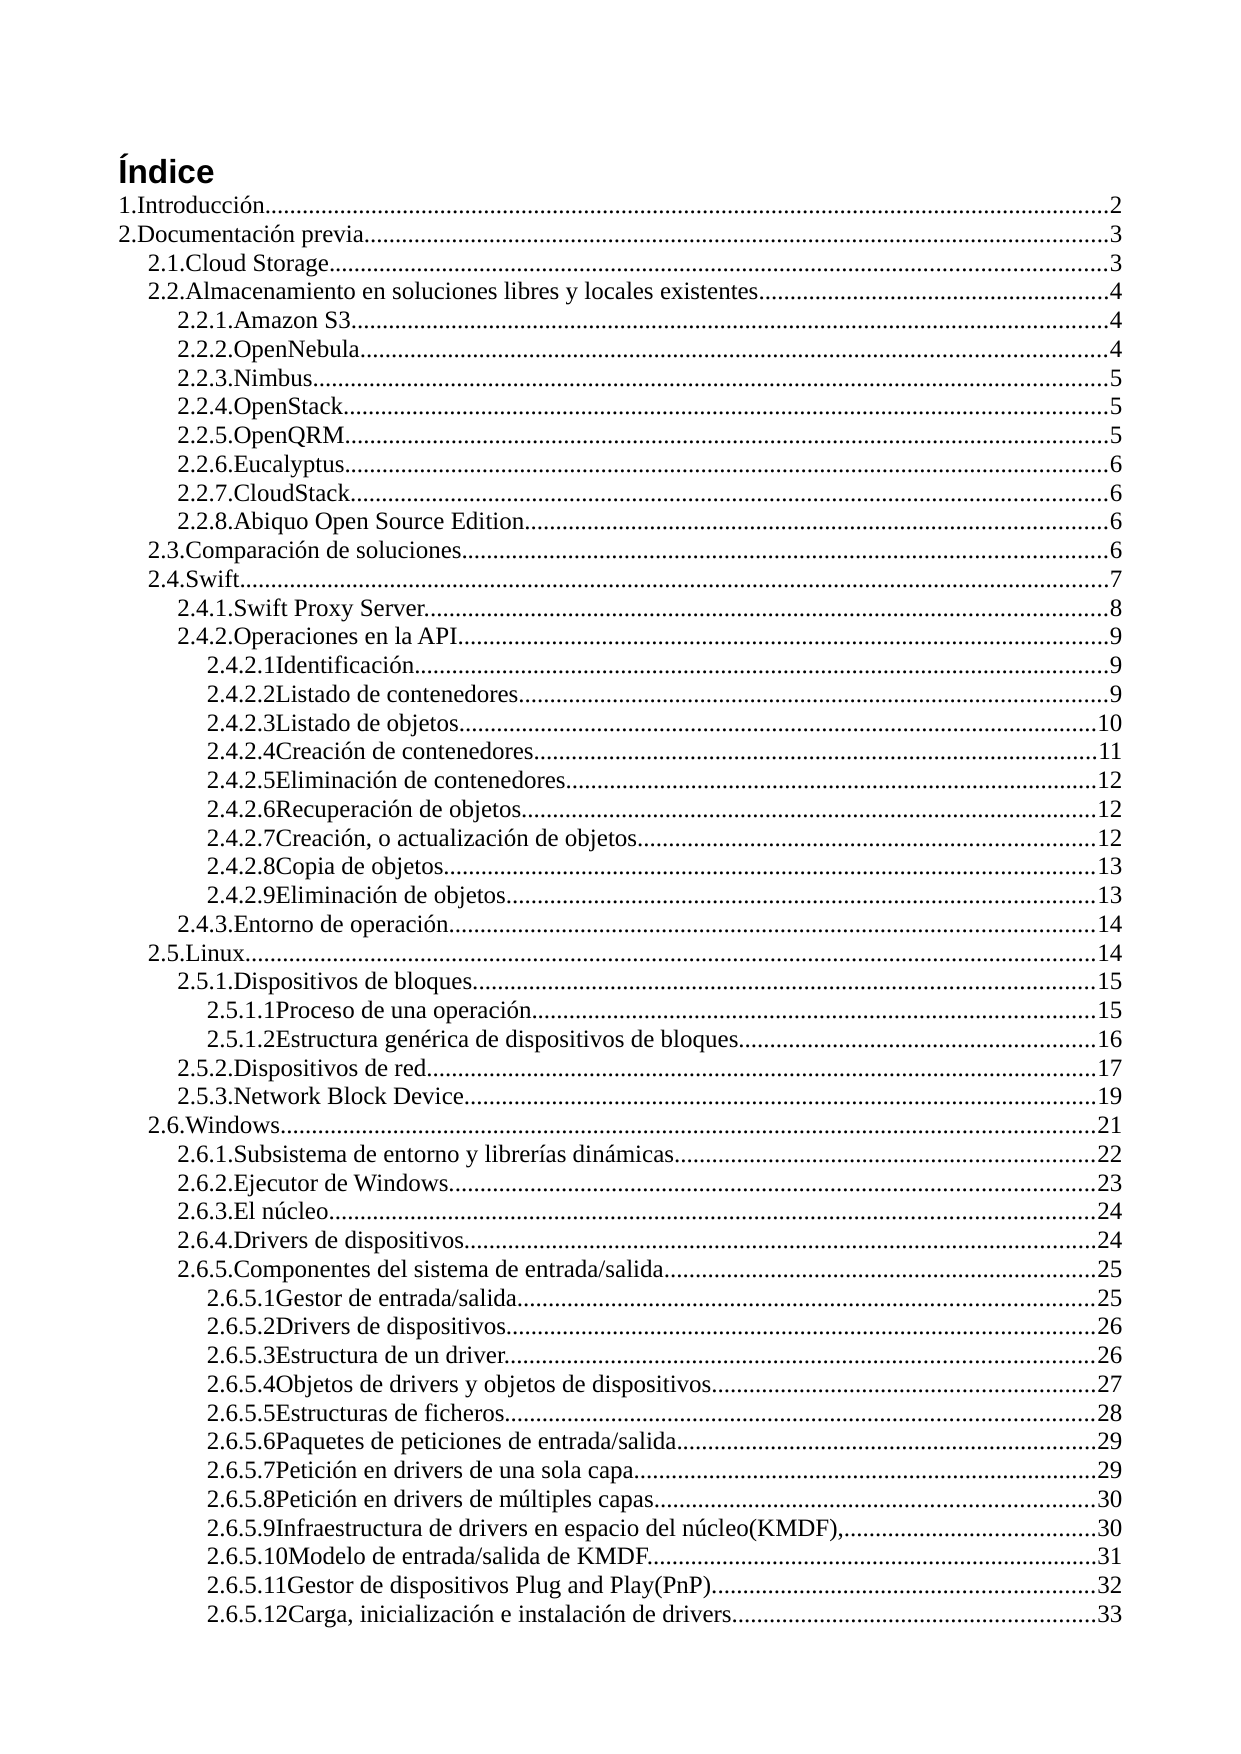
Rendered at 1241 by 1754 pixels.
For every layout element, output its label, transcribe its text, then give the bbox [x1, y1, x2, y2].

text 2.6.5.1Gestor de entrada/salida. 25 [207, 1283, 1122, 1311]
text 2.4.Swift. 7 [148, 564, 1122, 593]
text 2.6.4.Drivers de dispositivos. 24 [177, 1225, 1122, 1254]
text 2.4.2.6Recuperación de objetos. 12 [207, 794, 1122, 823]
text 2.2.2.OpenNebula. 4 [177, 334, 1122, 363]
text 2.1.Cloud Storage. 3 [148, 248, 1122, 276]
text 2.2.7.CloudStack. 6 [177, 478, 1122, 506]
text 2.6.5.11Gestor de dispositivos Plug and Play(PnP). 32 [207, 1570, 1122, 1599]
text 2.4.2.1Identificación. 9 [207, 650, 1122, 679]
text 2.2.3.Nimbus. 5 [177, 363, 1122, 391]
text 2.6.5.2Drivers de dispositivos. 26 [207, 1311, 1122, 1340]
text 2.6.5.7Petición en drivers de una sola capa. 29 [207, 1455, 1122, 1484]
text 2.6.5.5Estructuras de ficheros. 28 [207, 1398, 1122, 1426]
text 2.2.1.Amazon S3. 4 [177, 305, 1122, 334]
text 2.3.Comparación de soluciones. 6 [148, 535, 1122, 564]
text 2.6.3.El núcleo. 24 [177, 1196, 1122, 1225]
text 2.6.5.12Carga, inicialización e instalación de drivers. 33 [207, 1599, 1122, 1628]
text 2.6.5.3Estructura de un driver. 26 [207, 1340, 1122, 1369]
text 2.2.5.OpenQRM. 5 [177, 420, 1122, 449]
text 2.4.2.4Creación de contenedores. 11 [207, 736, 1122, 765]
text 2.4.2.Operaciones en la API. 9 [177, 621, 1122, 650]
text 2.6.5.8Petición en drivers de múltiples capas. 30 [207, 1484, 1122, 1513]
text 2.2.8.Abiquo Open Source Edition. 6 [177, 506, 1122, 535]
text 2.6.5.6Paquetes de peticiones de entrada/salida. 29 [207, 1426, 1122, 1455]
text 2.Documentación previa. 3 [118, 219, 1122, 248]
text 2.5.1.Dispositivos de bloques. 15 [177, 966, 1122, 995]
subtitle Índice [118, 152, 1122, 190]
text 2.6.Windows 21 [148, 1110, 1122, 1139]
text 1.Introducción. 2 [118, 190, 1122, 219]
text 2.6.2.Ejecutor de Windows. 23 [177, 1168, 1122, 1196]
text 2.5.2.Dispositivos de red. 17 [177, 1053, 1122, 1081]
text 2.4.2.7Creación, o actualización de objetos. 12 [207, 823, 1122, 851]
text 2.6.1.Subsistema de entorno y librerías dinámicas. 22 [177, 1139, 1122, 1168]
text 2.4.2.8Copia de objetos. 13 [207, 851, 1122, 880]
text 2.5.1.1Proceso de una operación. 15 [207, 995, 1122, 1024]
text 2.2.Almacenamiento en soluciones libres y locales existentes. 4 [148, 276, 1122, 305]
text 2.6.5.10Modelo de entrada/salida de KMDF. 31 [207, 1541, 1122, 1570]
text 2.2.6.Eucalyptus. 6 [177, 449, 1122, 478]
text 2.5.3.Network Block Device. 19 [177, 1081, 1122, 1110]
text 2.4.2.9Eliminación de objetos. 13 [207, 880, 1122, 909]
text 2.5.Linux. 14 [148, 938, 1122, 966]
text 2.2.4.OpenStack. 5 [177, 391, 1122, 420]
text 2.6.5.9Infraestructura de drivers en espacio del núcleo(KMDF), 30 [207, 1513, 1122, 1541]
text 2.4.1.Swift Proxy Server. 8 [177, 593, 1122, 621]
text 2.4.2.2Listado de contenedores. 9 [207, 679, 1122, 708]
text 2.6.5.4Objetos de drivers y objetos de dispositivos. 27 [207, 1369, 1122, 1398]
text 2.4.3.Entorno de operación. 14 [177, 909, 1122, 938]
text 2.5.1.2Estructura genérica de dispositivos de bloques. 16 [207, 1024, 1122, 1053]
text 2.4.2.5Eliminación de contenedores. 12 [207, 765, 1122, 794]
text 2.6.5.Componentes del sistema de entrada/salida. 25 [177, 1254, 1122, 1283]
text 2.4.2.3Listado de objetos. 10 [207, 708, 1122, 736]
